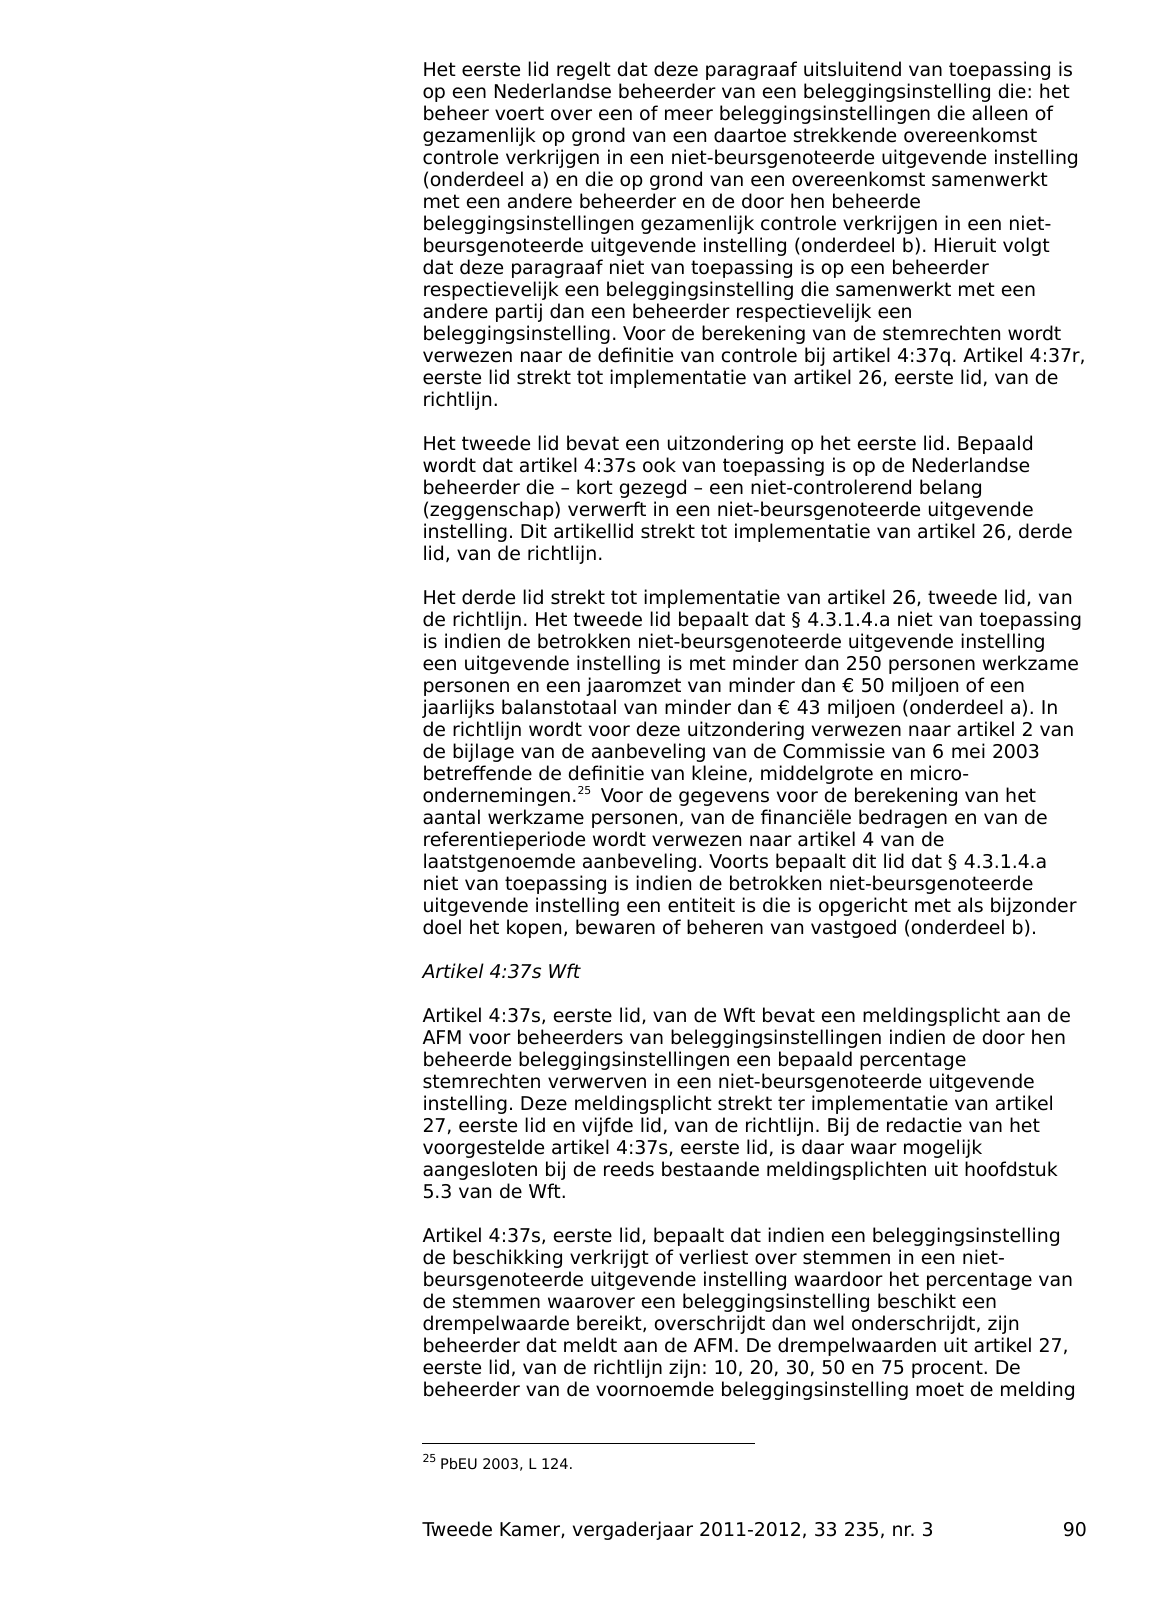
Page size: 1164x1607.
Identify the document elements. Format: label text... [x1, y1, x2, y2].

text Het derde lid strekt tot implementatie van artikel 26, tweede lid, van de richtlijn. Het tweede lid bepaalt dat § 4.3.1.4.a niet van toepassing is indien de betrokken niet-beursgenoteerde uitgevende instelling een uitgevende instelling is met minder dan 250 personen werkzame personen en een jaaromzet van minder dan € 50 miljoen of een jaarlijks balanstotaal van minder dan € 43 miljoen (onderdeel a). In de richtlijn wordt voor deze uitzondering verwezen naar artikel 2 van de bijlage van de aanbeveling van de Commissie van 6 mei 2003 betreffende de definitie van kleine, middelgrote en micro-ondernemingen. Voor de gegevens voor de berekening van het aantal werkzame personen, van de financiële bedragen en van de referentieperiode wordt verwezen naar artikel 4 van de laatstgenoemde aanbeveling. Voorts bepaalt dit lid dat § 4.3.1.4.a niet van toepassing is indien de betrokken niet-beursgenoteerde uitgevende instelling een entiteit is die is opgericht met als bijzonder doel het kopen, bewaren of beheren van vastgoed (onderdeel b). [422, 587, 1087, 939]
text Artikel 4:37s, eerste lid, bepaalt dat indien een beleggingsinstelling de beschikking verkrijgt of verliest over stemmen in een niet-beursgenoteerde uitgevende instelling waardoor het percentage van de stemmen waarover een beleggingsinstelling beschikt een drempelwaarde bereikt, overschrijdt dan wel onderschrijdt, zijn beheerder dat meldt aan de AFM. De drempelwaarden uit artikel 27, eerste lid, van de richtlijn zijn: 10, 20, 30, 50 en 75 procent. De beheerder van de voornoemde beleggingsinstelling moet de melding [422, 1225, 1087, 1401]
text PbEU 2003, L 124. [422, 1452, 1087, 1474]
text Artikel 4:37s, eerste lid, van de Wft bevat een meldingsplicht aan de AFM voor beheerders van beleggingsinstellingen indien de door hen beheerde beleggingsinstellingen een bepaald percentage stemrechten verwerven in een niet-beursgenoteerde uitgevende instelling. Deze meldingsplicht strekt ter implementatie van artikel 27, eerste lid en vijfde lid, van de richtlijn. Bij de redactie van het voorgestelde artikel 4:37s, eerste lid, is daar waar mogelijk aangesloten bij de reeds bestaande meldingsplichten uit hoofdstuk 5.3 van de Wft. [422, 1005, 1087, 1203]
subtitle Artikel 4:37s Wft [422, 961, 1087, 983]
text Het tweede lid bevat een uitzondering op het eerste lid. Bepaald wordt dat artikel 4:37s ook van toepassing is op de Nederlandse beheerder die – kort gezegd – een niet-controlerend belang (zeggenschap) verwerft in een niet-beursgenoteerde uitgevende instelling. Dit artikellid strekt tot implementatie van artikel 26, derde lid, van de richtlijn. [422, 433, 1087, 565]
text Het eerste lid regelt dat deze paragraaf uitsluitend van toepassing is op een Nederlandse beheerder van een beleggingsinstelling die: het beheer voert over een of meer beleggingsinstellingen die alleen of gezamenlijk op grond van een daartoe strekkende overeenkomst controle verkrijgen in een niet-beursgenoteerde uitgevende instelling (onderdeel a) en die op grond van een overeenkomst samenwerkt met een andere beheerder en de door hen beheerde beleggingsinstellingen gezamenlijk controle verkrijgen in een niet-beursgenoteerde uitgevende instelling (onderdeel b). Hieruit volgt dat deze paragraaf niet van toepassing is op een beheerder respectievelijk een beleggingsinstelling die samenwerkt met een andere partij dan een beheerder respectievelijk een beleggingsinstelling. Voor de berekening van de stemrechten wordt verwezen naar de definitie van controle bij artikel 4:37q. Artikel 4:37r, eerste lid strekt tot implementatie van artikel 26, eerste lid, van de richtlijn. [422, 59, 1087, 411]
